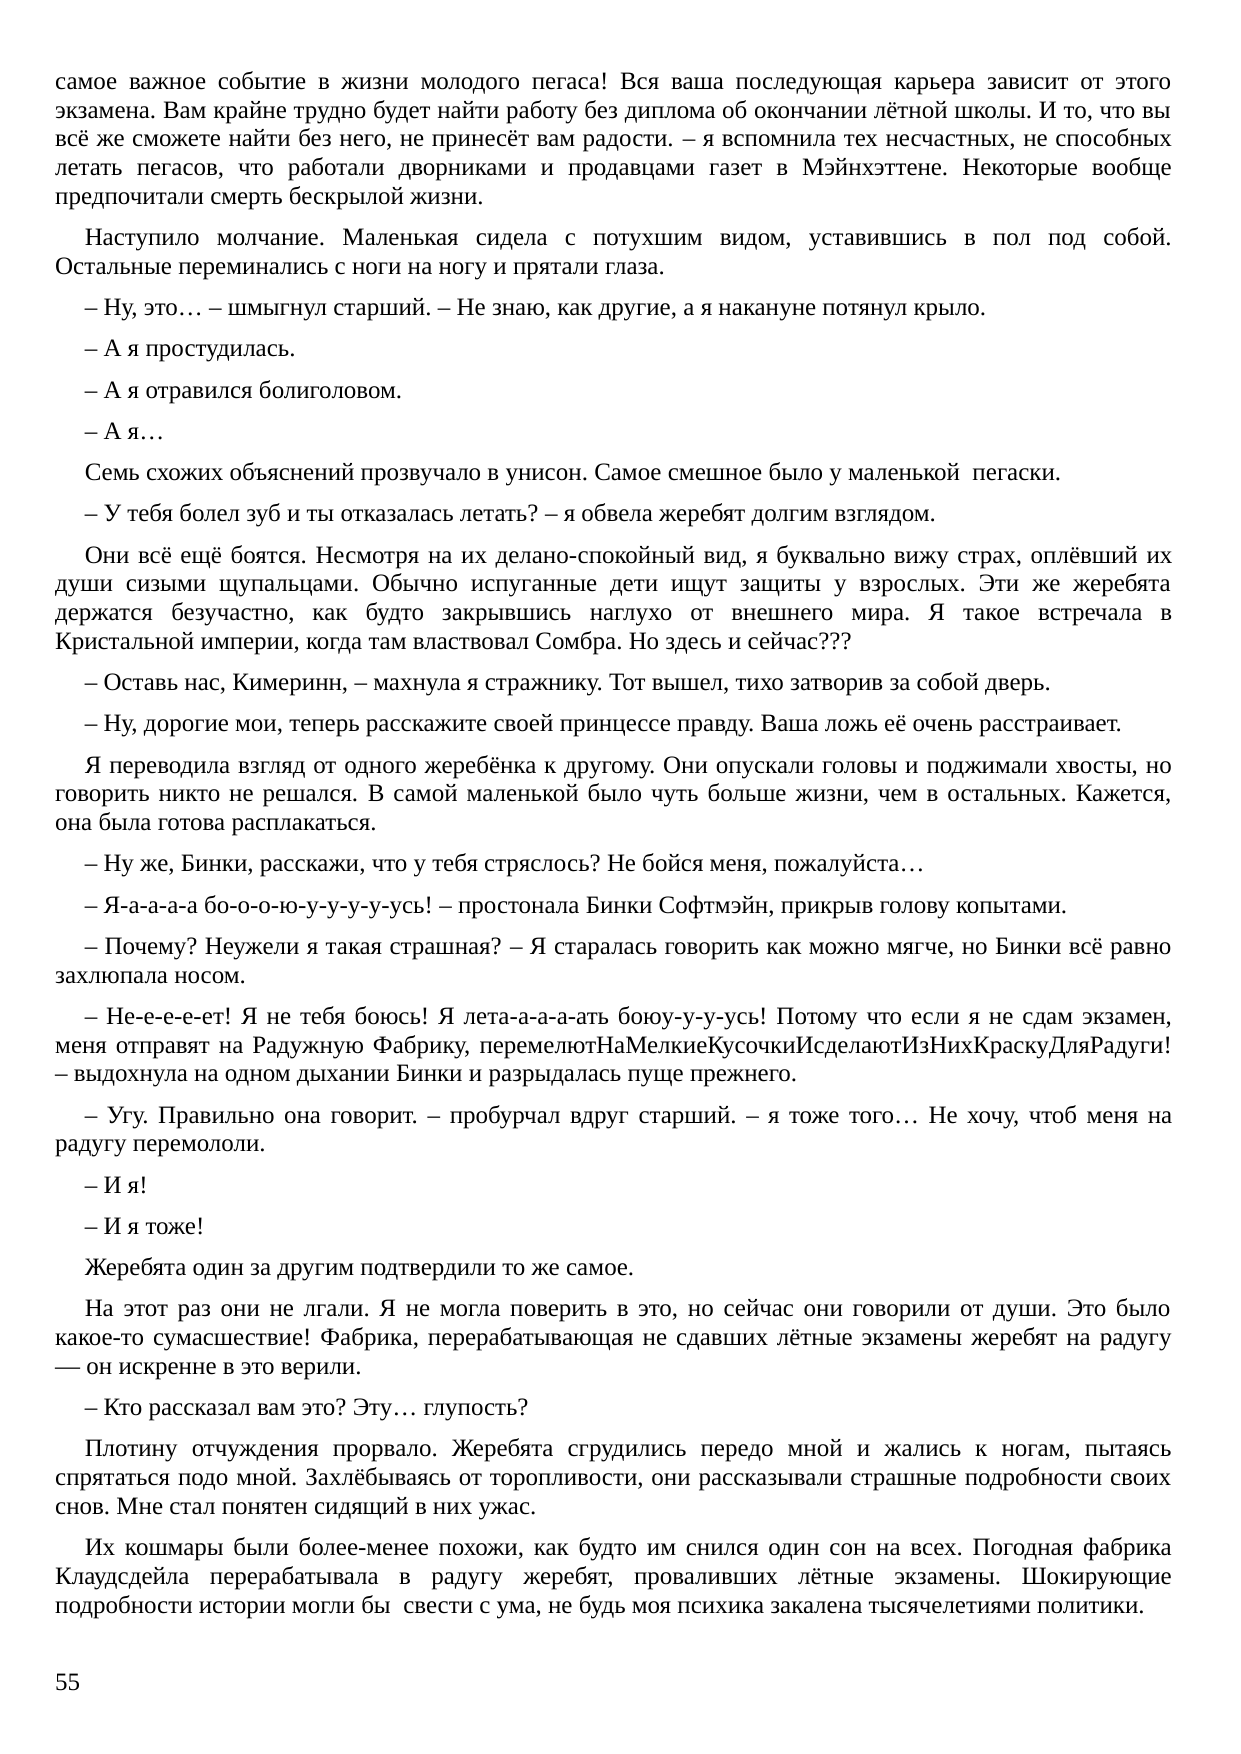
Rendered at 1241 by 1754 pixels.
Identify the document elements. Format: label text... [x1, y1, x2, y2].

text На этот раз они не лгали. Я не могла поверить в это, но сейчас они говорили от души. Это было какое-то сумасшествие! Фабрика, перерабатывающая не сдавших лётные экзамены жеребят на радугу — он искренне в это верили. [55, 1293, 1173, 1380]
text – Ну, дорогие мои, теперь расскажите своей принцессе правду. Ваша ложь её очень расстраивает. [55, 708, 1173, 737]
text Я переводила взгляд от одного жеребёнка к другому. Они опускали головы и поджимали хвосты, но говорить никто не решался. В самой маленькой было чуть больше жизни, чем в остальных. Кажется, она была готова расплакаться. [55, 750, 1173, 836]
text – Я-а-а-а-а бо-о-о-ю-у-у-у-у-усь! – простонала Бинки Софтмэйн, прикрыв голову копытами. [55, 890, 1173, 918]
text самое важное событие в жизни молодого пегаса! Вся ваша последующая карьера зависит от этого экзамена. Вам крайне трудно будет найти работу без диплома об окончании лётной школы. И то, что вы всё же сможете найти без него, не принесёт вам радости. – я вспомнила тех несчастных, не способных летать пегасов, что работали дворниками и продавцами газет в Мэйнхэттене. Некоторые вообще предпочитали смерть бескрылой жизни. [55, 66, 1173, 210]
text – Не-е-е-е-ет! Я не тебя боюсь! Я лета-а-а-а-ать боюу-у-у-усь! Потому что если я не сдам экзамен, меня отправят на Радужную Фабрику, перемелютНаМелкиеКусочкиИсделаютИзНихКраскуДляРадуги! – выдохнула на одном дыхании Бинки и разрыдалась пуще прежнего. [55, 1001, 1173, 1087]
text Они всё ещё боятся. Несмотря на их делано-спокойный вид, я буквально вижу страх, оплёвший их души сизыми щупальцами. Обычно испуганные дети ищут защиты у взрослых. Эти же жеребята держатся безучастно, как будто закрывшись наглухо от внешнего мира. Я такое встречала в Кристальной империи, когда там властвовал Сомбра. Но здесь и сейчас??? [55, 540, 1173, 655]
text – Ну же, Бинки, расскажи, что у тебя стряслось? Не бойся меня, пожалуйста… [55, 848, 1173, 877]
text – А я отравился болиголовом. [55, 375, 1173, 403]
text Плотину отчуждения прорвало. Жеребята сгрудились передо мной и жались к ногам, пытаясь спрятаться подо мной. Захлёбываясь от торопливости, они рассказывали страшные подробности своих снов. Мне стал понятен сидящий в них ужас. [55, 1433, 1173, 1520]
text – И я! [55, 1170, 1173, 1198]
text – Почему? Неужели я такая страшная? – Я старалась говорить как можно мягче, но Бинки всё равно захлюпала носом. [55, 931, 1173, 988]
text – Угу. Правильно она говорит. – пробурчал вдруг старший. – я тоже того… Не хочу, чтоб меня на радугу перемололи. [55, 1100, 1173, 1157]
text Их кошмары были более-менее похожи, как будто им снился один сон на всех. Погодная фабрика Клаудсдейла перерабатывала в радугу жеребят, проваливших лётные экзамены. Шокирующие подробности истории могли бы свести с ума, не будь моя психика закалена тысячелетиями политики. [55, 1532, 1173, 1618]
text – Кто рассказал вам это? Эту… глупость? [55, 1392, 1173, 1421]
text Семь схожих объяснений прозвучало в унисон. Самое смешное было у маленькой пегаски. [55, 457, 1173, 486]
text – А я простудилась. [55, 333, 1173, 362]
text Жеребята один за другим подтвердили то же самое. [55, 1252, 1173, 1281]
text – Оставь нас, Кимеринн, – махнула я стражнику. Тот вышел, тихо затворив за собой дверь. [55, 667, 1173, 696]
text – И я тоже! [55, 1211, 1173, 1240]
text – А я… [55, 416, 1173, 445]
text – Ну, это… – шмыгнул старший. – Не знаю, как другие, а я накануне потянул крыло. [55, 292, 1173, 321]
text Наступило молчание. Маленькая сидела с потухшим видом, уставившись в пол под собой. Остальные переминались с ноги на ногу и прятали глаза. [55, 222, 1173, 280]
text – У тебя болел зуб и ты отказалась летать? – я обвела жеребят долгим взглядом. [55, 498, 1173, 527]
